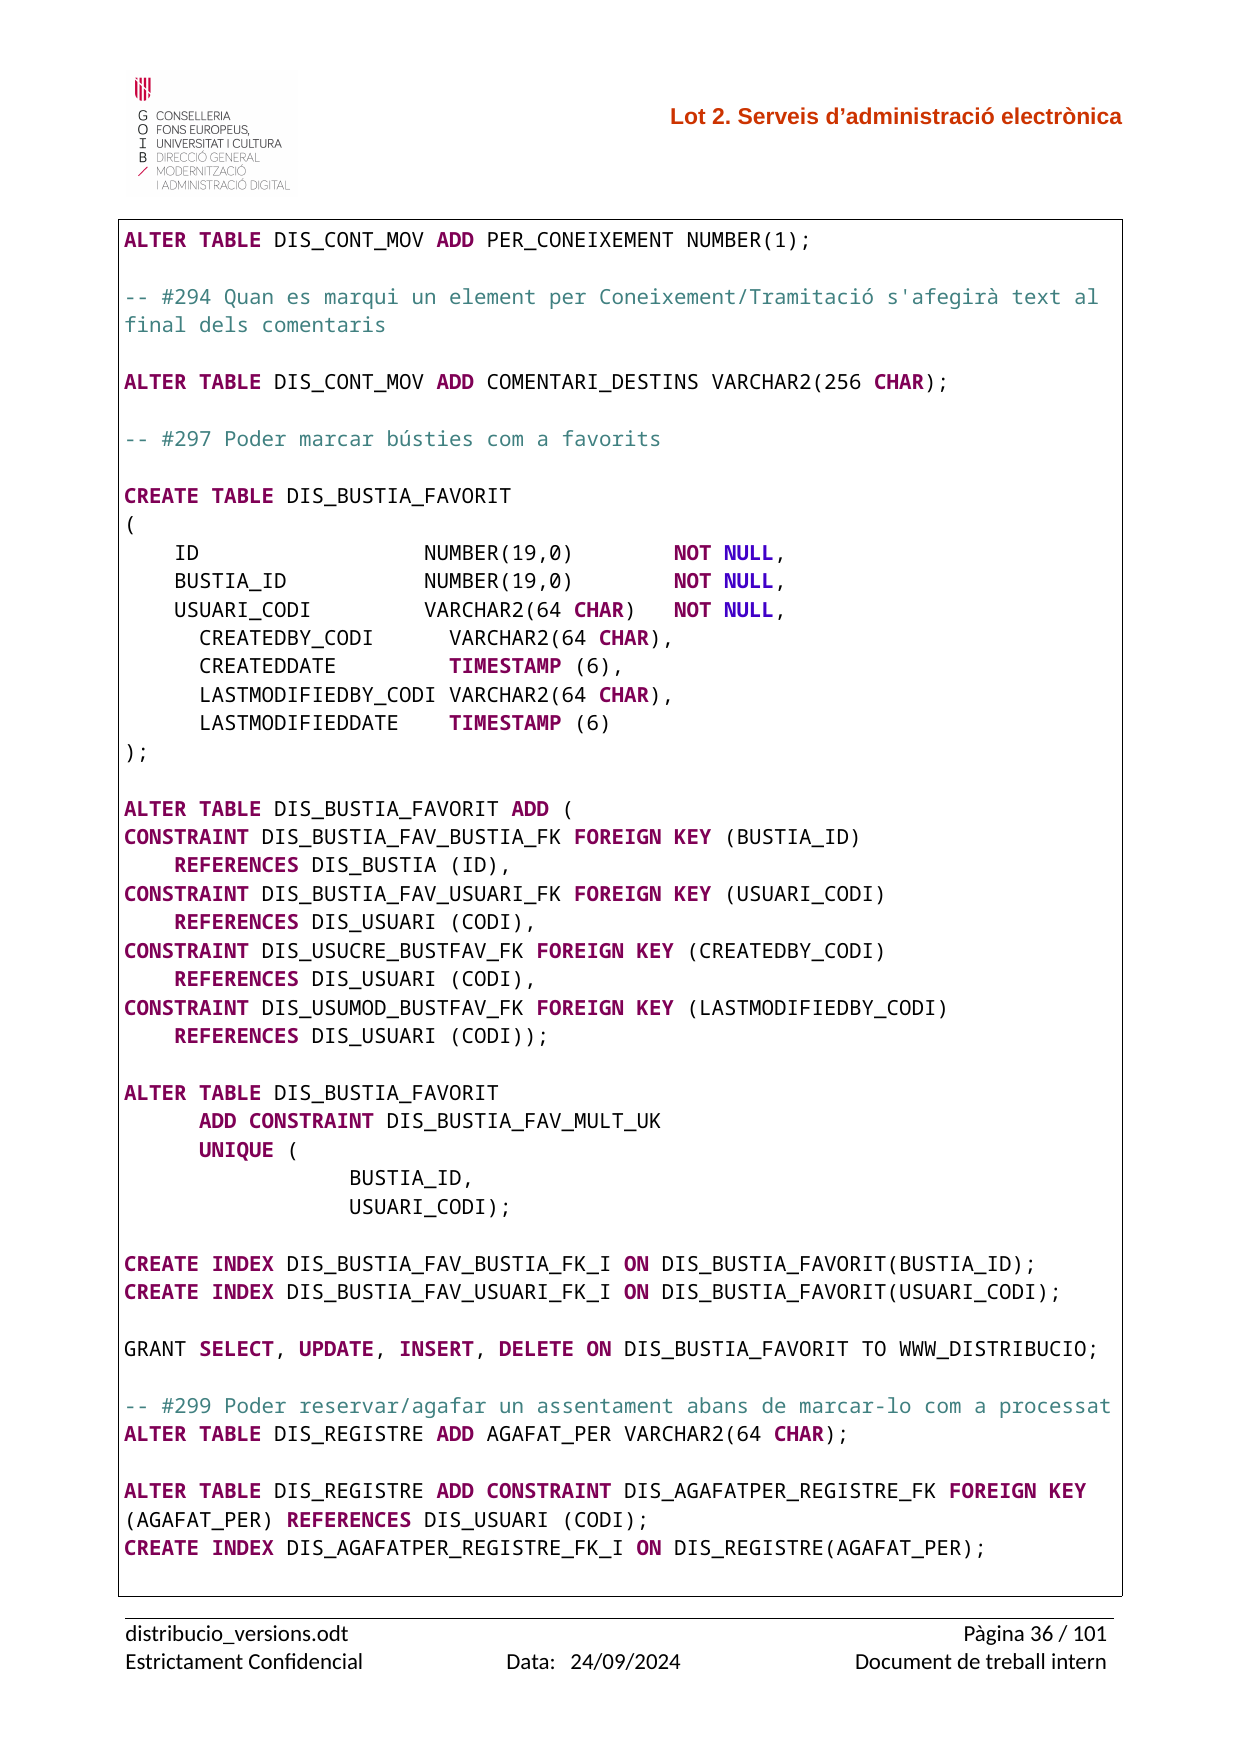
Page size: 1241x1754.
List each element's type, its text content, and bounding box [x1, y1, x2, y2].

picture [126, 70, 299, 197]
table_header ALTER TABLE DIS_CONT_MOV ADD PER_CONEIXEMENT NUMBER(1); -- #294 Quan es marqui un element per Coneixement/Tramitació s'afegirà text al final dels comentaris ALTER TABLE DIS_CONT_MOV ADD COMENTARI_DESTINS VARCHAR2(256 CHAR); -- #297 Poder marcar bústies com a favorits CREATE TABLE DIS_BUSTIA_FAVORIT ( ID NUMBER(19,0) NOT NULL, BUSTIA_ID NUMBER(19,0) NOT NULL, USUARI_CODI VARCHAR2(64 CHAR) NOT NULL, CREATEDBY_CODI VARCHAR2(64 CHAR), CREATEDDATE TIMESTAMP (6), LASTMODIFIEDBY_CODI VARCHAR2(64 CHAR), LASTMODIFIEDDATE TIMESTAMP (6) ); ALTER TABLE DIS_BUSTIA_FAVORIT ADD ( CONSTRAINT DIS_BUSTIA_FAV_BUSTIA_FK FOREIGN KEY (BUSTIA_ID) REFERENCES DIS_BUSTIA (ID), CONSTRAINT DIS_BUSTIA_FAV_USUARI_FK FOREIGN KEY (USUARI_CODI) REFERENCES DIS_USUARI (CODI), CONSTRAINT DIS_USUCRE_BUSTFAV_FK FOREIGN KEY (CREATEDBY_CODI) REFERENCES DIS_USUARI (CODI), CONSTRAINT DIS_USUMOD_BUSTFAV_FK FOREIGN KEY (LASTMODIFIEDBY_CODI) REFERENCES DIS_USUARI (CODI)); ALTER TABLE DIS_BUSTIA_FAVORIT ADD CONSTRAINT DIS_BUSTIA_FAV_MULT_UK UNIQUE ( BUSTIA_ID, USUARI_CODI); CREATE INDEX DIS_BUSTIA_FAV_BUSTIA_FK_I ON DIS_BUSTIA_FAVORIT(BUSTIA_ID); CREATE INDEX DIS_BUSTIA_FAV_USUARI_FK_I ON DIS_BUSTIA_FAVORIT(USUARI_CODI); GRANT SELECT, UPDATE, INSERT, DELETE ON DIS_BUSTIA_FAVORIT TO WWW_DISTRIBUCIO; -- #299 Poder reservar/agafar un assentament abans de marcar-lo com a processat ALTER TABLE DIS_REGISTRE ADD AGAFAT_PER VARCHAR2(64 CHAR); ALTER TABLE DIS_REGISTRE ADD CONSTRAINT DIS_AGAFATPER_REGISTRE_FK FOREIGN KEY (AGAFAT_PER) REFERENCES DIS_USUARI (CODI); CREATE INDEX DIS_AGAFATPER_REGISTRE_FK_I ON DIS_REGISTRE(AGAFAT_PER); [119, 220, 1122, 1596]
